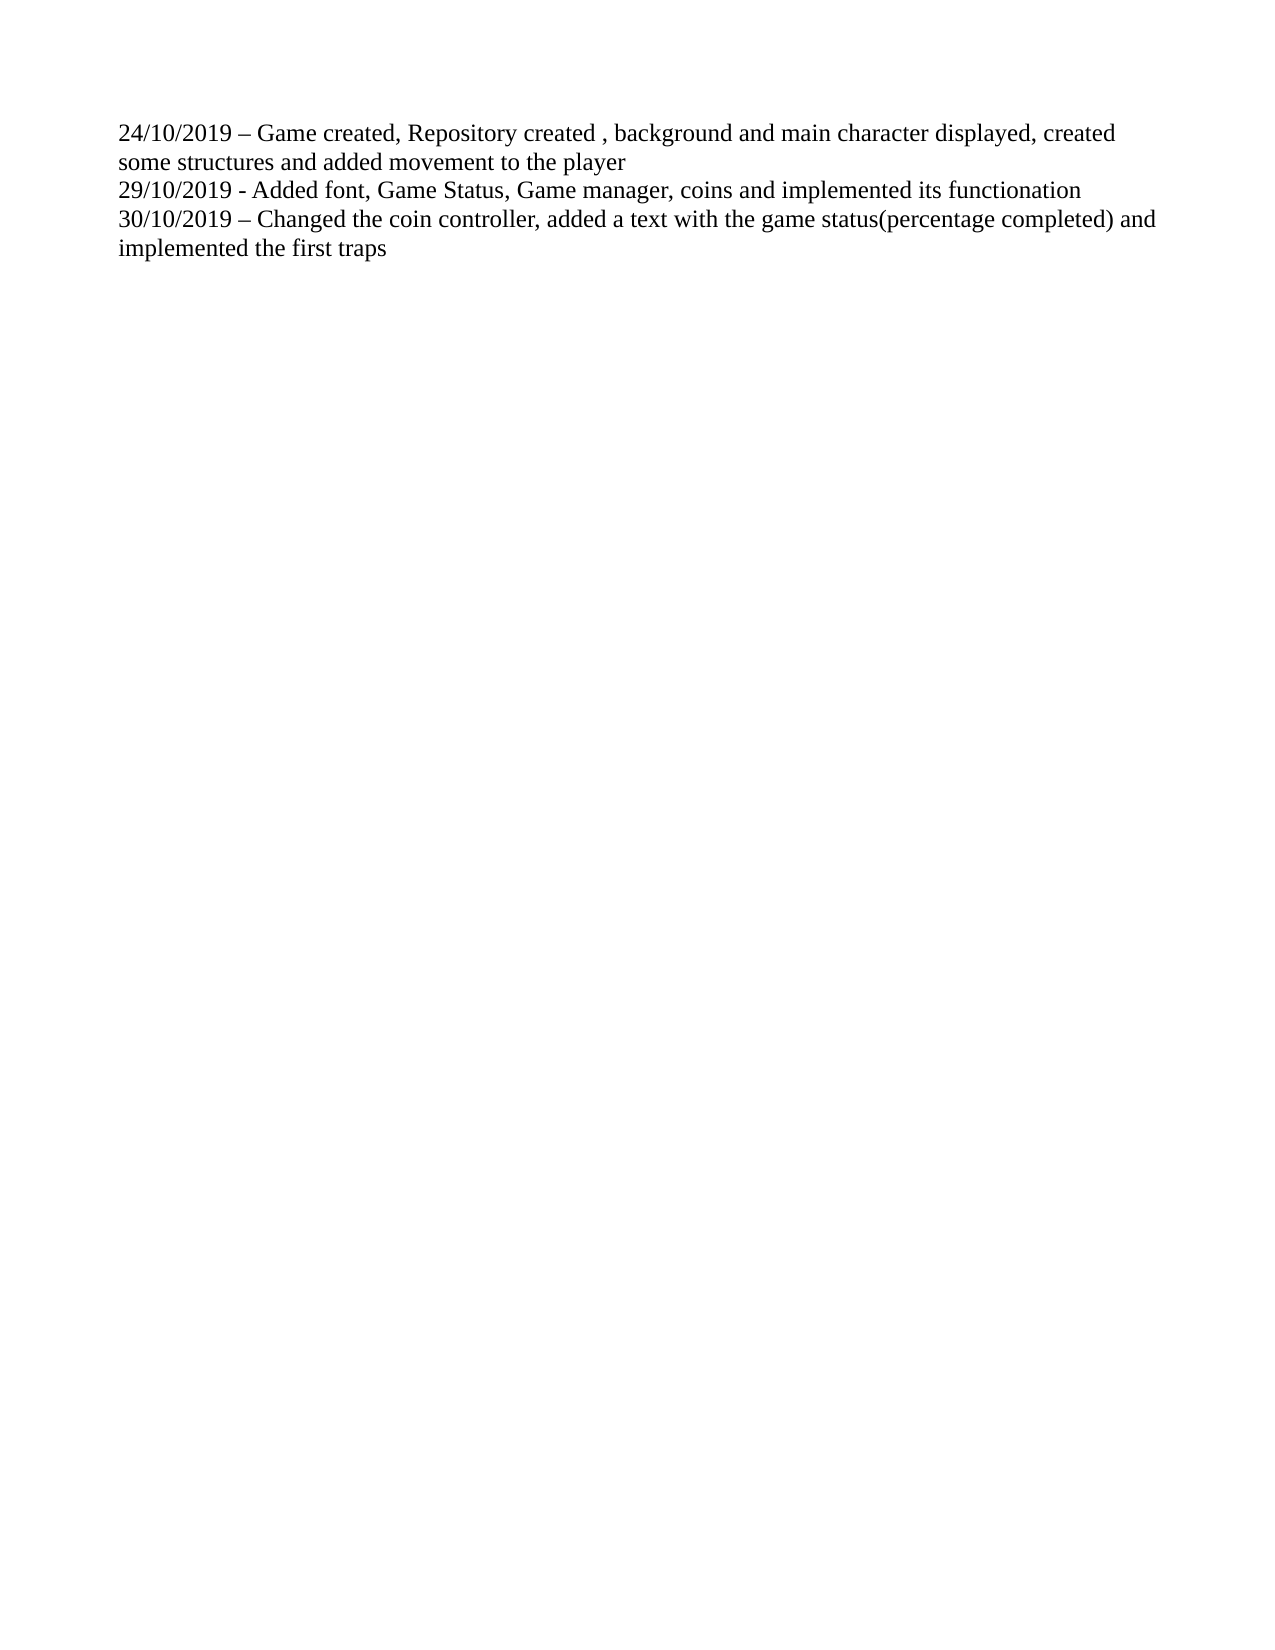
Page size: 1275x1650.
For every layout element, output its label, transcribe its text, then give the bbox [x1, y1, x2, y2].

text 24/10/2019 – Game created, Repository created , background and main character displayed, created some structures and added movement to the player [118, 118, 1157, 176]
text 30/10/2019 – Changed the coin controller, added a text with the game status(percentage completed) and implemented the first traps [118, 204, 1157, 262]
text 29/10/2019 - Added font, Game Status, Game manager, coins and implemented its functionation [118, 176, 1157, 204]
